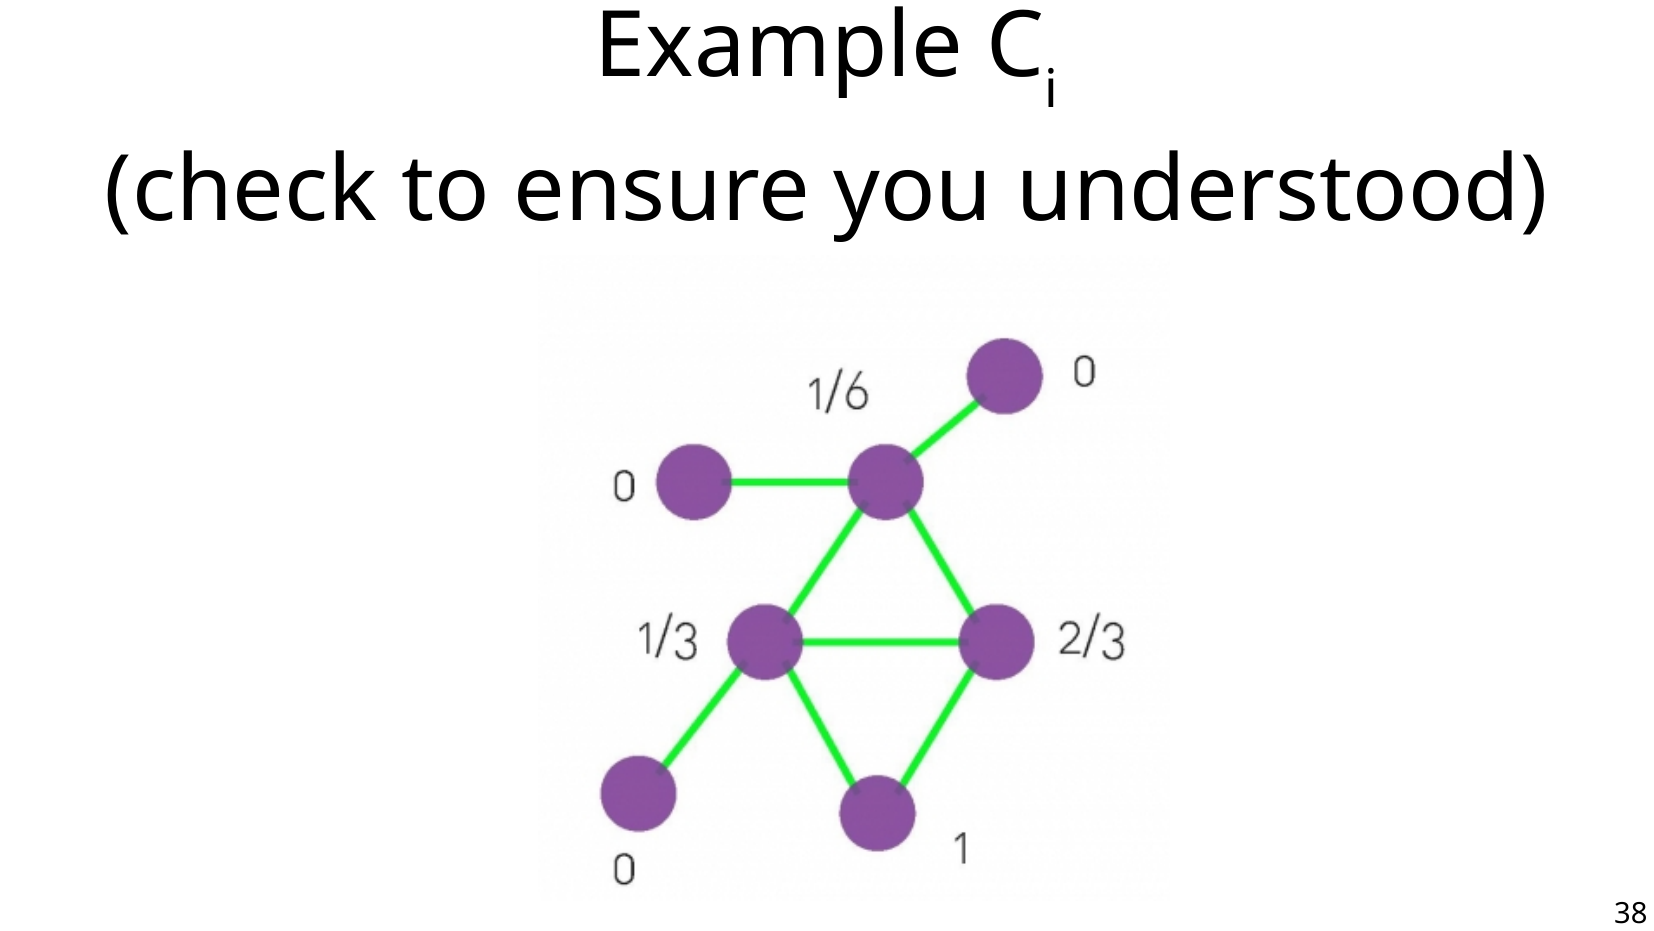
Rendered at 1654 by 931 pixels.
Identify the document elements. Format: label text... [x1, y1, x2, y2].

picture [538, 255, 1171, 901]
title Example Ci (check to ensure you understood) [82, 0, 1571, 228]
